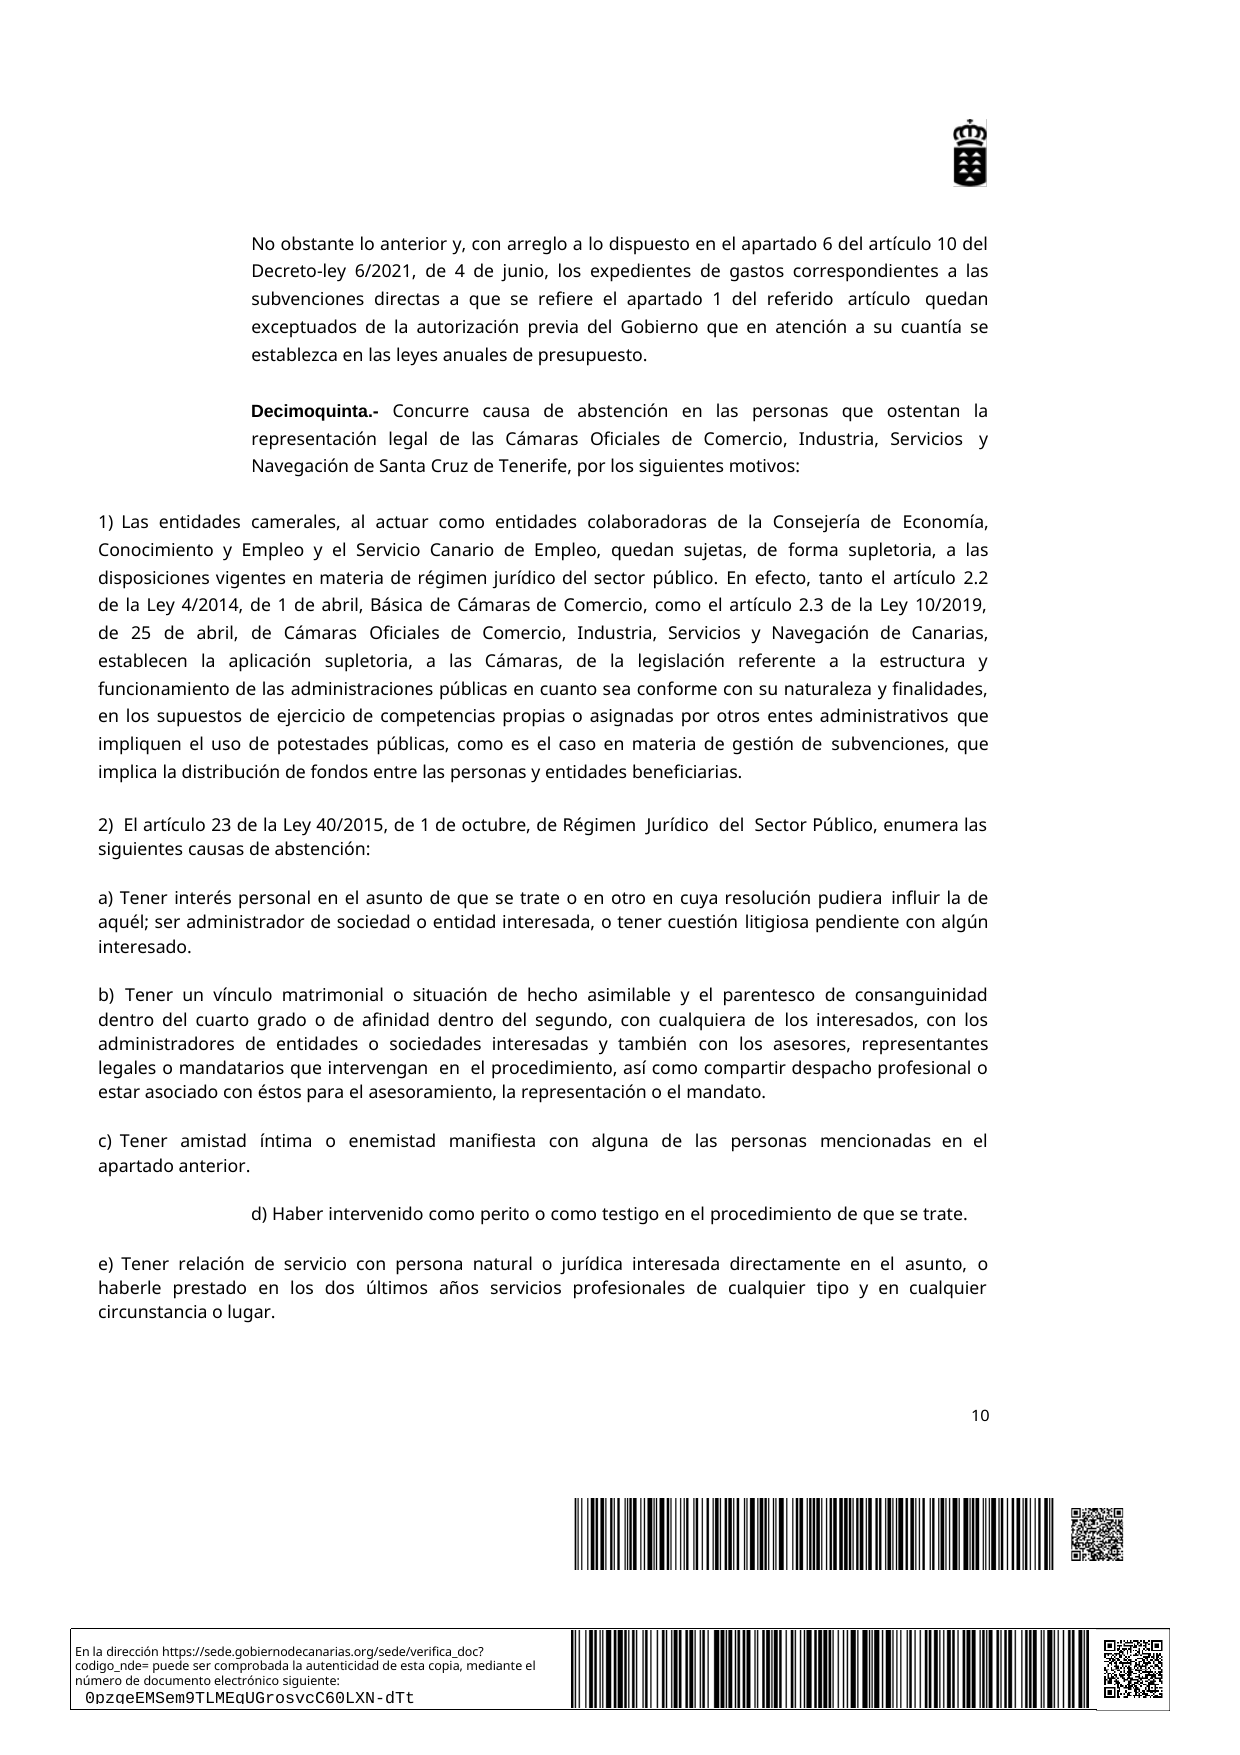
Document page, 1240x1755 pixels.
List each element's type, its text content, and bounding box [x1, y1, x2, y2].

text 10 [98, 1405, 989, 1426]
list Haber intervenido como perito o como testigo en el procedimiento de que se trate. [251, 1202, 1144, 1226]
list Tener interés personal en el asunto de que se trate o en otro en cuya resolución pudiera influir la de aquél; ser administrador de sociedad o entidad interesada, o tener cuestión litigiosa pendiente con algún interesado. [98, 886, 988, 958]
list Tener un vínculo matrimonial o situación de hecho asimilable y el parentesco de consanguinidad dentro del cuarto grado o de afinidad dentro del segundo, con cualquiera de los interesados, con los administradores de entidades o sociedades interesadas y también con los asesores, representantes legales o mandatarios que intervengan en el procedimiento, así como compartir despacho profesional o estar asociado con éstos para el asesoramiento, la representación o el mandato. [98, 983, 988, 1104]
list Tener amistad íntima o enemistad manifiesta con alguna de las personas mencionadas en el apartado anterior. [98, 1129, 988, 1177]
list Las entidades camerales, al actuar como entidades colaboradoras de la Consejería de Economía, Conocimiento y Empleo y el Servicio Canario de Empleo, quedan sujetas, de forma supletoria, a las disposiciones vigentes en materia de régimen jurídico del sector público. En efecto, tanto el artículo 2.2 de la Ley 4/2014, de 1 de abril, Básica de Cámaras de Comercio, como el artículo 2.3 de la Ley 10/2019, de 25 de abril, de Cámaras Oficiales de Comercio, Industria, Servicios y Navegación de Canarias, establecen la aplicación supletoria, a las Cámaras, de la legislación referente a la estructura y funcionamiento de las administraciones públicas en cuanto sea conforme con su naturaleza y finalidades, en los supuestos de ejercicio de competencias propias o asignadas por otros entes administrativos que impliquen el uso de potestades públicas, como es el caso en materia de gestión de subvenciones, que implica la distribución de fondos entre las personas y entidades beneficiarias. [98, 510, 989, 783]
text No obstante lo anterior y, con arreglo a lo dispuesto en el apartado 6 del artículo 10 del Decreto-ley 6/2021, de 4 de junio, los expedientes de gastos correspondientes a las subvenciones directas a que se refiere el apartado 1 del referido artículo quedan exceptuados de la autorización previa del Gobierno que en atención a su cuantía se establezca en las leyes anuales de presupuesto. [251, 231, 989, 366]
text Decimoquinta.- Concurre causa de abstención en las personas que ostentan la representación legal de las Cámaras Oficiales de Comercio, Industria, Servicios y Navegación de Santa Cruz de Tenerife, por los siguientes motivos: [251, 398, 989, 478]
list Tener relación de servicio con persona natural o jurídica interesada directamente en el asunto, o haberle prestado en los dos últimos años servicios profesionales de cualquier tipo y en cualquier circunstancia o lugar. [98, 1251, 988, 1324]
list El artículo 23 de la Ley 40/2015, de 1 de octubre, de Régimen Jurídico del Sector Público, enumera las siguientes causas de abstención: [98, 812, 989, 861]
